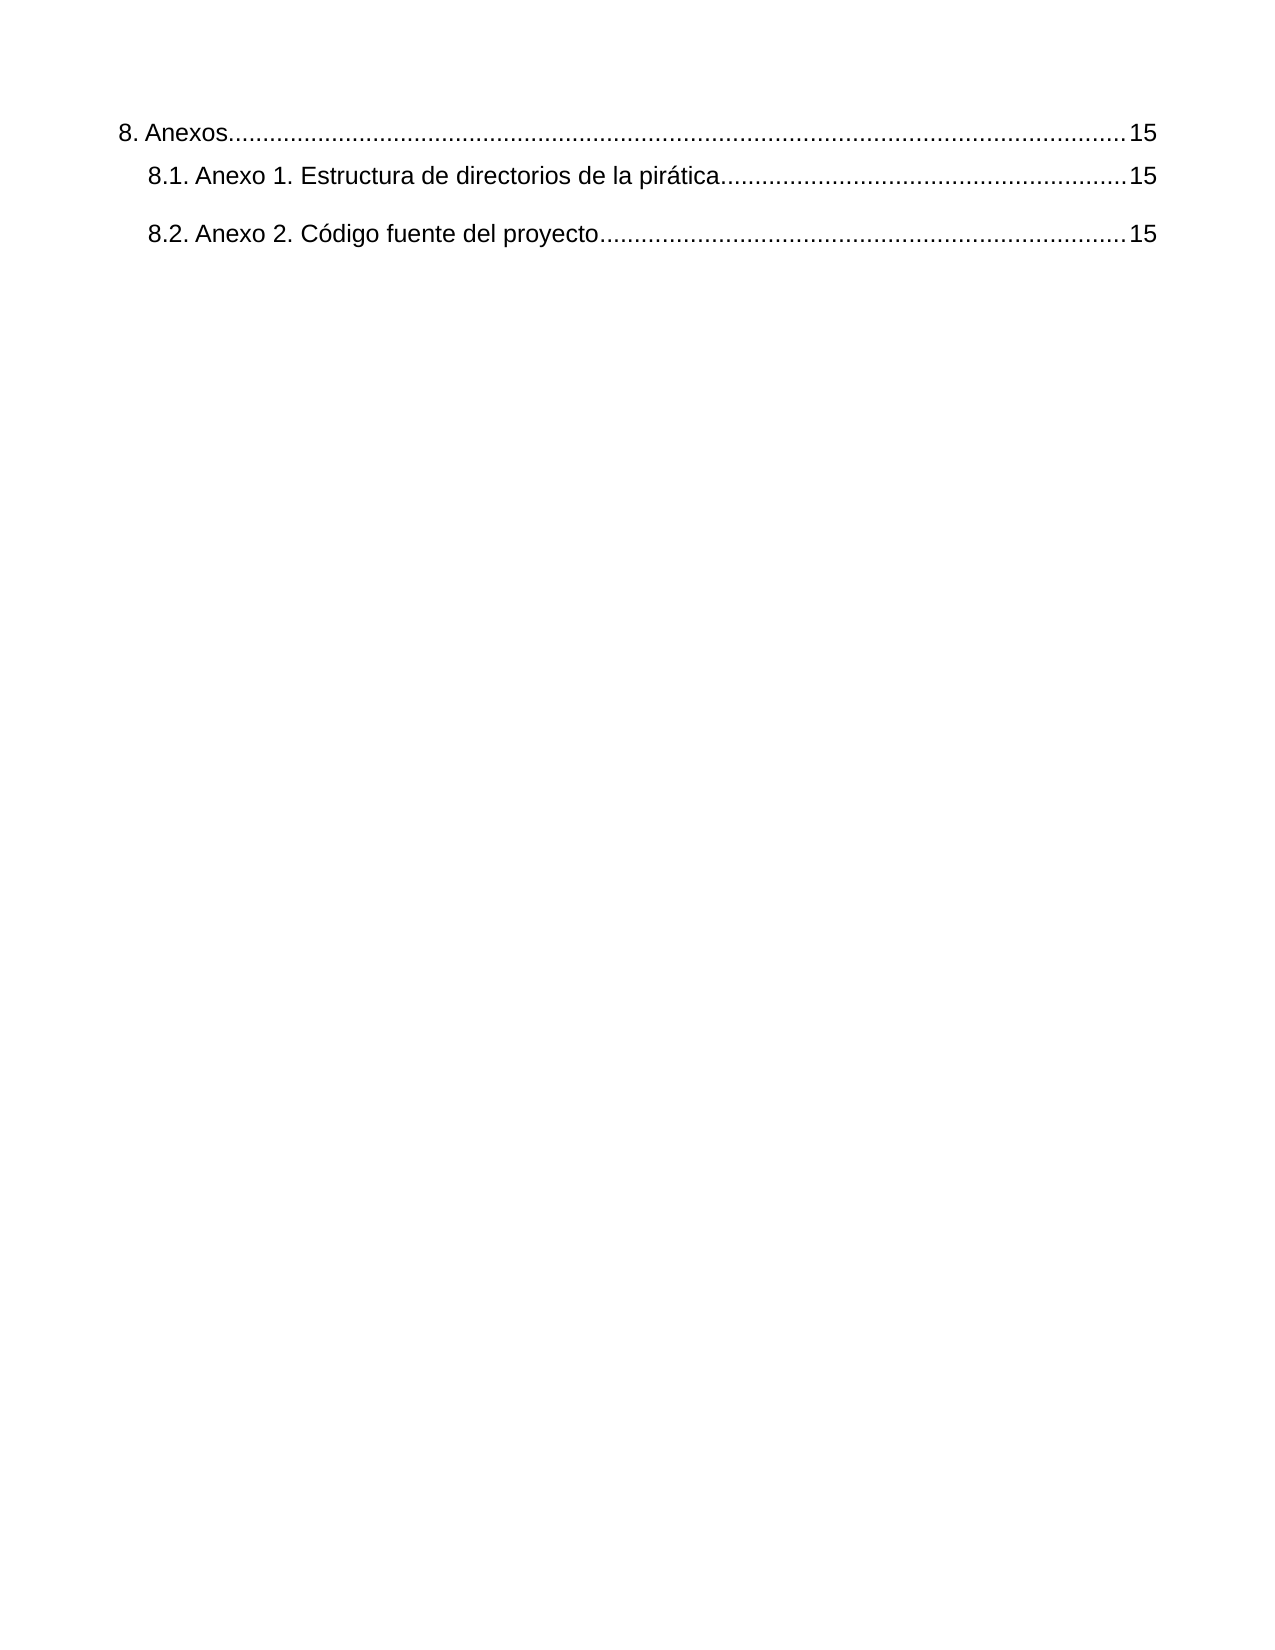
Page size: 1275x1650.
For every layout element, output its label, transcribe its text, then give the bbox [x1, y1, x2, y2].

text 8. Anexos 15 [118, 118, 1157, 147]
text 8.2. Anexo 2. Código fuente del proyecto 15 [148, 219, 1157, 247]
text 8.1. Anexo 1. Estructura de directorios de la pirática 15 [148, 161, 1157, 190]
